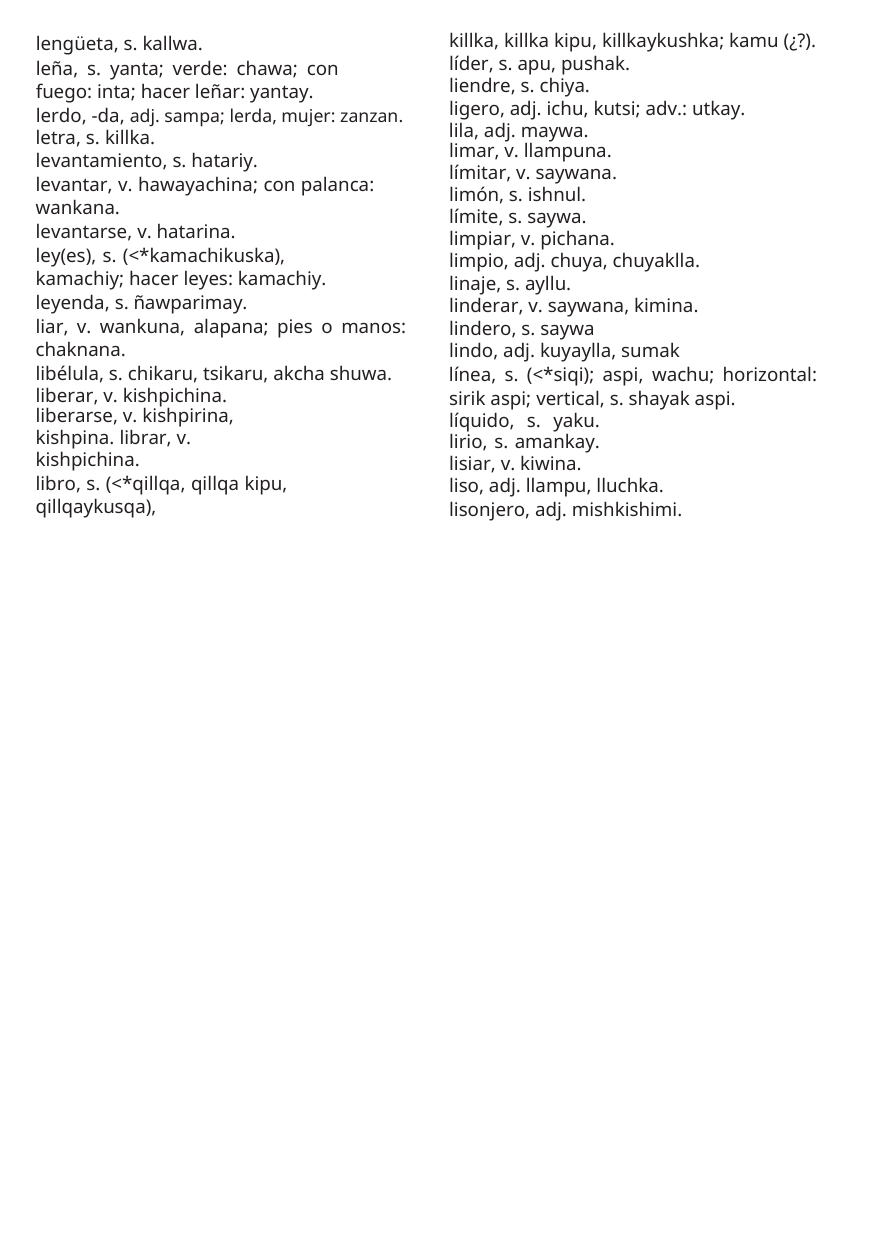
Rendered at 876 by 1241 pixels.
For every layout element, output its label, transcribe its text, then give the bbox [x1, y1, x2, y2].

text levantar, v. hawayachina; con palanca: wankana. [35, 172, 406, 220]
text líquido, s. yaku. lirio, s. amankay. lisiar, v. kiwina. [449, 410, 600, 476]
text liar, v. wankuna, alapana; pies o manos: chaknana. [35, 314, 406, 362]
text lerdo, -da, adj. sampa; lerda, mujer: zanzan. [36, 104, 406, 127]
text ley(es), s. (<*kamachikuska), kamachiy; hacer leyes: kamachiy. [35, 243, 368, 291]
text levantarse, v. hatarina. [35, 220, 406, 243]
text lindo, adj. kuyaylla, sumak [449, 339, 856, 362]
text linaje, s. ayllu. [449, 272, 856, 294]
text ligero, adj. ichu, kutsi; adv.: utkay. [449, 97, 856, 120]
text levantamiento, s. hatariy. [35, 149, 406, 172]
text libélula, s. chikaru, tsikaru, akcha shuwa. [35, 362, 406, 385]
text lisonjero, adj. mishkishimi. [449, 497, 856, 522]
text libro, s. (<*qillqa, qillqa kipu, qillqaykusqa), [35, 472, 406, 518]
text liendre, s. chiya. [449, 75, 856, 97]
text limpio, adj. chuya, chuyaklla. [449, 250, 856, 272]
text lila, adj. maywa. limar, v. llampuna. límitar, v. saywana. limón, s. ishnul. límite, s. saywa. limpiar, v. pichana. [449, 120, 633, 250]
text línea, s. (<*siqi); aspi, wachu; horizontal: sirik aspi; vertical, s. shayak aspi. [449, 362, 818, 410]
text lengüeta, s. kallwa. [36, 31, 406, 56]
text leña, s. yanta; verde: chawa; con fuego: inta; hacer leñar: yantay. [36, 56, 368, 104]
text líder, s. apu, pushak. [449, 51, 856, 75]
text killka, killka kipu, killkaykushka; kamu (¿?). [449, 31, 856, 51]
text letra, s. killka. [35, 127, 406, 149]
text lindero, s. saywa [449, 317, 856, 339]
text leyenda, s. ñawparimay. [35, 291, 406, 314]
text liberar, v. kishpichina. liberarse, v. kishpirina, kishpina. librar, v. kishpichina. [35, 385, 285, 472]
text liso, adj. llampu, lluchka. [449, 476, 856, 497]
text linderar, v. saywana, kimina. [449, 294, 856, 317]
